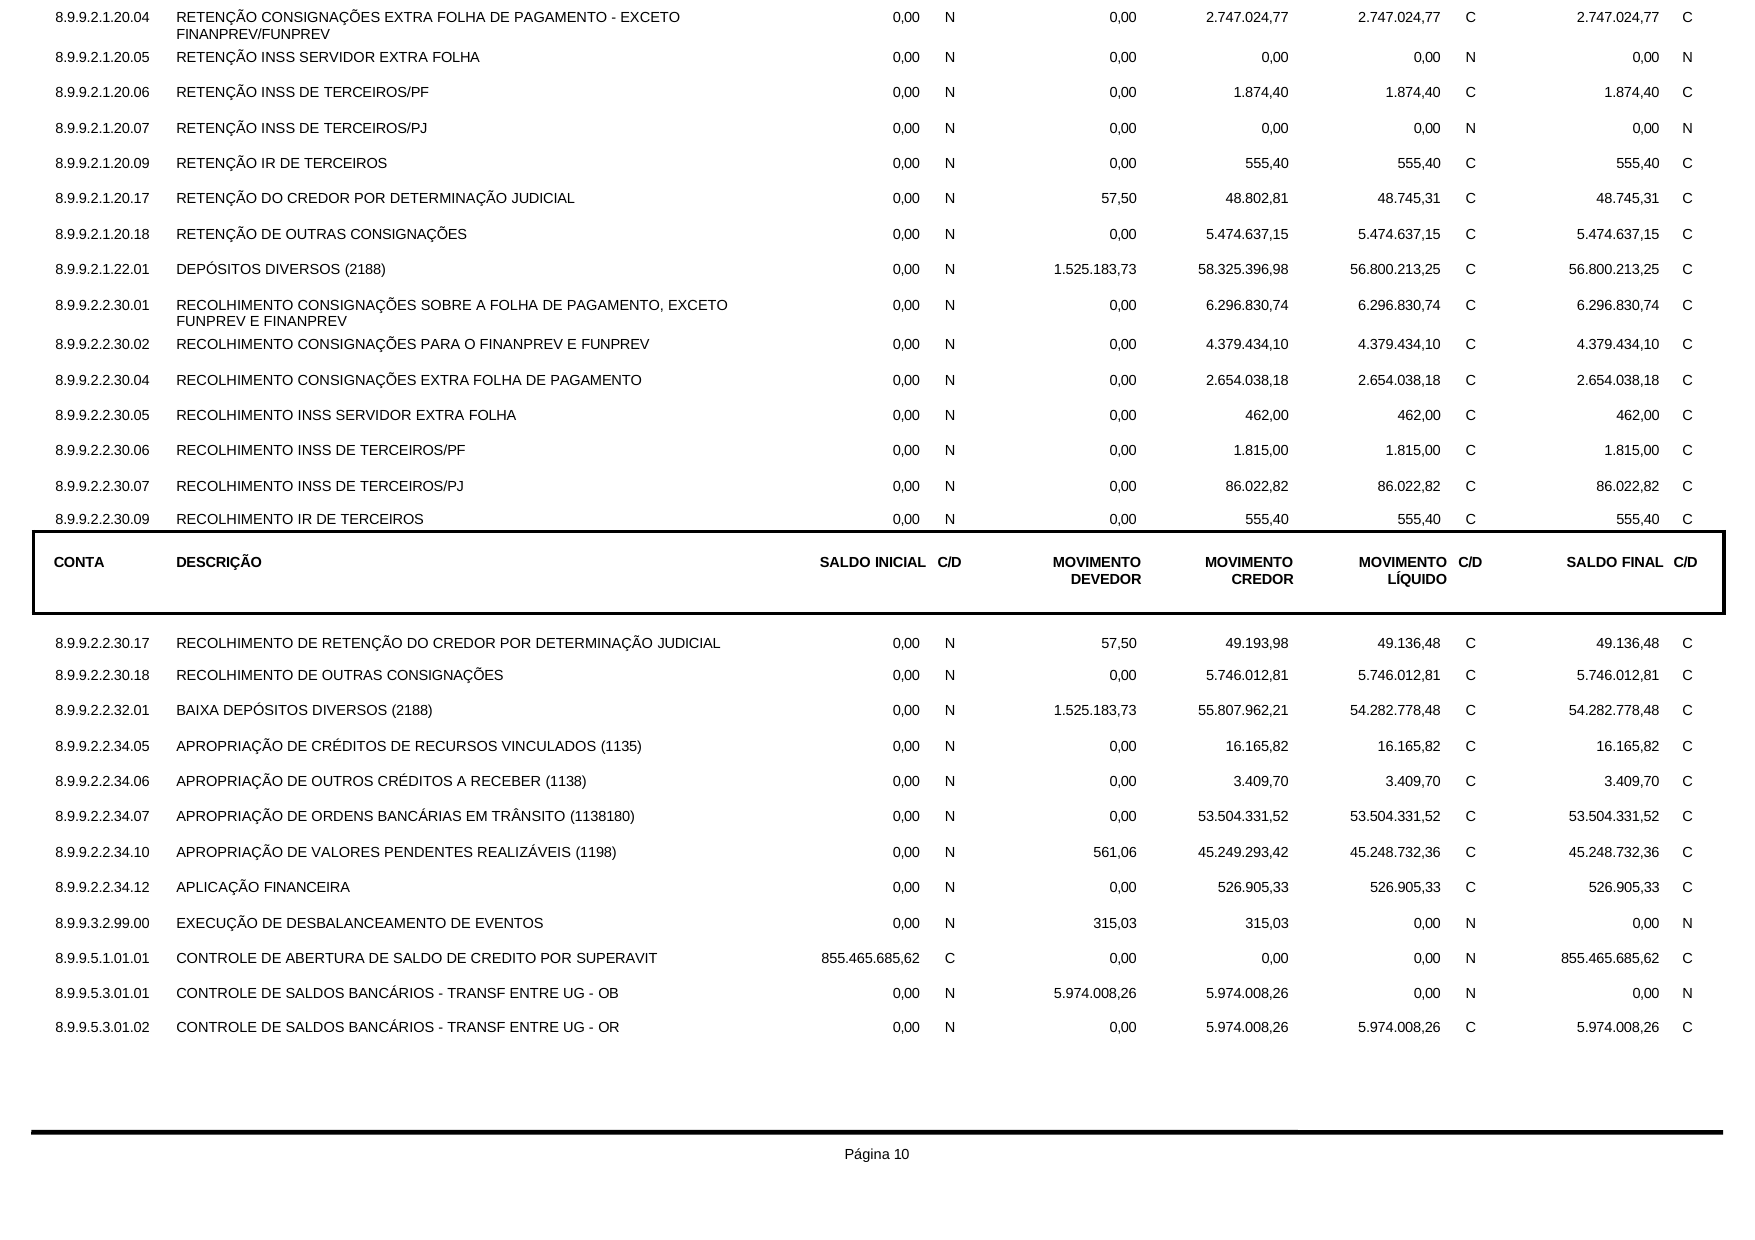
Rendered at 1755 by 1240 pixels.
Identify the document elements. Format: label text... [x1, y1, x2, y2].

table_cell 8.9.9.2.1.20.17 [33, 181, 163, 216]
table_cell APROPRIAÇÃO DE CRÉDITOS DE RECURSOS VINCULADOS (1135) [163, 728, 769, 764]
table_cell 8.9.9.2.1.20.07 [33, 110, 163, 146]
table_cell C [1451, 799, 1519, 834]
table_cell N [1667, 976, 1724, 1012]
table_header C/D [1667, 533, 1722, 612]
table_cell C [1668, 75, 1724, 110]
table_cell 8.9.9.2.2.30.07 [33, 469, 163, 504]
table_cell 0,00 [1001, 46, 1163, 75]
table_cell 8.9.9.2.2.30.02 [33, 333, 163, 362]
table_cell 0,00 [1005, 1012, 1167, 1037]
table_cell N [930, 799, 1005, 834]
table_cell 57,50 [1005, 615, 1167, 657]
table_cell C [1451, 433, 1519, 468]
table_cell 0,00 [1005, 799, 1167, 834]
table_cell 4.379.434,10 [1519, 333, 1668, 362]
table_cell 5.746.012,81 [1319, 658, 1451, 693]
table_cell N [930, 504, 1001, 530]
table_cell 0,00 [1519, 110, 1668, 146]
table_cell C [1668, 146, 1724, 181]
table_cell 462,00 [1164, 398, 1316, 433]
table_cell 555,40 [1519, 504, 1668, 530]
table_cell 0,00 [769, 728, 930, 764]
table_cell 3.409,70 [1319, 764, 1451, 799]
table_cell 86.022,82 [1164, 469, 1316, 504]
table_cell 8.9.9.2.2.34.12 [33, 870, 163, 905]
table_cell 8.9.9.2.2.30.17 [33, 615, 163, 657]
table_cell 0,00 [772, 46, 930, 75]
table_cell N [1451, 941, 1519, 976]
table_cell N [1668, 110, 1724, 146]
table_cell N [930, 905, 1005, 941]
table_cell 5.974.008,26 [1319, 1012, 1451, 1037]
table_cell 5.746.012,81 [1168, 658, 1319, 693]
table_cell 54.282.778,48 [1319, 693, 1451, 728]
table_cell 6.296.830,74 [1164, 287, 1316, 333]
table_cell C [1451, 146, 1519, 181]
table_cell C [1451, 504, 1519, 530]
table_cell N [930, 252, 1001, 287]
table_cell C [1668, 398, 1724, 433]
table_cell N [1451, 46, 1519, 75]
table_cell RECOLHIMENTO CONSIGNAÇÕES PARA O FINANPREV E FUNPREV [163, 333, 772, 362]
table_header MOVIMENTO LÍQUIDO [1319, 533, 1451, 612]
table_cell RECOLHIMENTO CONSIGNAÇÕES EXTRA FOLHA DE PAGAMENTO [163, 362, 772, 398]
table_header DESCRIÇÃO [163, 533, 769, 612]
table_cell 0,00 [1001, 0, 1163, 46]
table_cell 0,00 [772, 75, 930, 110]
table_cell C [1668, 216, 1724, 252]
table_cell N [930, 728, 1005, 764]
table_cell 45.248.732,36 [1519, 835, 1667, 870]
table_cell 8.9.9.2.2.30.05 [33, 398, 163, 433]
table_cell 555,40 [1164, 504, 1316, 530]
table_cell 8.9.9.2.2.34.07 [33, 799, 163, 834]
table_cell C [1451, 398, 1519, 433]
table_cell 6.296.830,74 [1519, 287, 1668, 333]
table_cell 56.800.213,25 [1519, 252, 1668, 287]
table_cell C [1668, 504, 1724, 530]
table_cell N [930, 110, 1001, 146]
table_cell 1.815,00 [1164, 433, 1316, 468]
table_cell N [1451, 905, 1519, 941]
table_cell N [930, 976, 1005, 1012]
table_cell C [1668, 181, 1724, 216]
table_cell 855.465.685,62 [1519, 941, 1667, 976]
table_cell RETENÇÃO CONSIGNAÇÕES EXTRA FOLHA DE PAGAMENTO - EXCETO FINANPREV/FUNPREV [163, 0, 772, 46]
table_cell C [1451, 333, 1519, 362]
table_cell C [1667, 615, 1724, 657]
table_cell 1.815,00 [1316, 433, 1451, 468]
table_cell 48.802,81 [1164, 181, 1316, 216]
table_cell 86.022,82 [1519, 469, 1668, 504]
table_cell RETENÇÃO DE OUTRAS CONSIGNAÇÕES [163, 216, 772, 252]
table_cell 0,00 [772, 181, 930, 216]
table_cell 0,00 [1519, 46, 1668, 75]
table_cell 0,00 [1001, 333, 1163, 362]
table_cell C [1451, 469, 1519, 504]
table_cell 526.905,33 [1168, 870, 1319, 905]
table_cell N [1451, 976, 1519, 1012]
table_cell 526.905,33 [1519, 870, 1667, 905]
table_cell 0,00 [769, 764, 930, 799]
table_cell 0,00 [772, 362, 930, 398]
table_cell 0,00 [769, 615, 930, 657]
table_cell 0,00 [1005, 658, 1167, 693]
table_cell 0,00 [1005, 870, 1167, 905]
table_cell APROPRIAÇÃO DE OUTROS CRÉDITOS A RECEBER (1138) [163, 764, 769, 799]
table_cell 2.654.038,18 [1316, 362, 1451, 398]
table_cell N [930, 75, 1001, 110]
table_cell 8.9.9.2.2.30.18 [33, 658, 163, 693]
table_cell 1.525.183,73 [1005, 693, 1167, 728]
table_cell C [1668, 0, 1724, 46]
table_cell 45.249.293,42 [1168, 835, 1319, 870]
table_cell C [1668, 333, 1724, 362]
table_cell 555,40 [1164, 146, 1316, 181]
table_cell C [1667, 1012, 1724, 1037]
table_cell 0,00 [772, 216, 930, 252]
table_cell C [1667, 693, 1724, 728]
table_cell 0,00 [772, 433, 930, 468]
table_cell 0,00 [769, 1012, 930, 1037]
table_cell 0,00 [1519, 905, 1667, 941]
table_cell C [1451, 870, 1519, 905]
table_header MOVIMENTO CREDOR [1168, 533, 1319, 612]
table_cell 2.654.038,18 [1164, 362, 1316, 398]
table_cell 2.747.024,77 [1519, 0, 1668, 46]
table_cell 0,00 [1519, 976, 1667, 1012]
table_cell C [1451, 287, 1519, 333]
table_cell 56.800.213,25 [1316, 252, 1451, 287]
table_cell C [1668, 362, 1724, 398]
table_cell 5.474.637,15 [1519, 216, 1668, 252]
table_cell CONTROLE DE SALDOS BANCÁRIOS - TRANSF ENTRE UG - OR [163, 1012, 769, 1037]
table_cell C [1668, 252, 1724, 287]
table_cell 1.874,40 [1519, 75, 1668, 110]
table_cell 0,00 [1001, 433, 1163, 468]
table_cell 0,00 [772, 504, 930, 530]
table_header CONTA [35, 533, 163, 612]
table_cell N [930, 615, 1005, 657]
table_cell C [1667, 799, 1724, 834]
table_cell 0,00 [1319, 976, 1451, 1012]
table_cell C [1451, 181, 1519, 216]
table_cell 0,00 [769, 693, 930, 728]
table_cell N [930, 216, 1001, 252]
table_cell 2.747.024,77 [1164, 0, 1316, 46]
table_cell 3.409,70 [1519, 764, 1667, 799]
table_cell C [1667, 941, 1724, 976]
table_cell N [930, 1012, 1005, 1037]
table_cell 5.474.637,15 [1316, 216, 1451, 252]
table_cell N [930, 870, 1005, 905]
table_cell C [1451, 1012, 1519, 1037]
table_cell C [1667, 658, 1724, 693]
table_cell 1.815,00 [1519, 433, 1668, 468]
table_cell N [930, 333, 1001, 362]
table_cell 0,00 [772, 287, 930, 333]
table_cell C [1451, 362, 1519, 398]
table_cell 16.165,82 [1319, 728, 1451, 764]
table_cell N [930, 764, 1005, 799]
table_cell 0,00 [769, 658, 930, 693]
table_cell 0,00 [772, 110, 930, 146]
table_cell 0,00 [1001, 469, 1163, 504]
table_cell C [1451, 216, 1519, 252]
table_cell 8.9.9.2.1.20.18 [33, 216, 163, 252]
table_cell 0,00 [1005, 764, 1167, 799]
table_cell 2.747.024,77 [1316, 0, 1451, 46]
table_cell C [930, 941, 1005, 976]
table_cell RETENÇÃO INSS DE TERCEIROS/PJ [163, 110, 772, 146]
table_cell RECOLHIMENTO INSS SERVIDOR EXTRA FOLHA [163, 398, 772, 433]
table_cell 8.9.9.2.2.30.06 [33, 433, 163, 468]
table_cell 2.654.038,18 [1519, 362, 1668, 398]
table_cell 8.9.9.3.2.99.00 [33, 905, 163, 941]
table_cell 0,00 [1001, 398, 1163, 433]
table_cell C [1451, 658, 1519, 693]
table_cell C [1451, 764, 1519, 799]
table_cell C [1451, 75, 1519, 110]
table_cell C [1668, 433, 1724, 468]
table_cell 16.165,82 [1519, 728, 1667, 764]
table_cell RETENÇÃO INSS SERVIDOR EXTRA FOLHA [163, 46, 772, 75]
table_cell APROPRIAÇÃO DE ORDENS BANCÁRIAS EM TRÂNSITO (1138180) [163, 799, 769, 834]
table_cell C [1451, 835, 1519, 870]
table_cell 0,00 [772, 0, 930, 46]
table_cell 0,00 [1319, 905, 1451, 941]
table_cell 0,00 [1001, 75, 1163, 110]
table_cell 5.746.012,81 [1519, 658, 1667, 693]
table_cell N [930, 46, 1001, 75]
table_cell 1.874,40 [1316, 75, 1451, 110]
table_cell N [930, 362, 1001, 398]
table_cell 1.874,40 [1164, 75, 1316, 110]
table_cell 8.9.9.2.2.32.01 [33, 693, 163, 728]
table_cell C [1451, 728, 1519, 764]
table_cell 8.9.9.2.1.20.06 [33, 75, 163, 110]
table_cell 0,00 [772, 252, 930, 287]
table_cell 526.905,33 [1319, 870, 1451, 905]
table_cell C [1451, 0, 1519, 46]
table_cell N [1451, 110, 1519, 146]
table_cell N [930, 0, 1001, 46]
table_cell 315,03 [1168, 905, 1319, 941]
table_cell 8.9.9.2.2.34.06 [33, 764, 163, 799]
table_cell DEPÓSITOS DIVERSOS (2188) [163, 252, 772, 287]
table_cell 0,00 [769, 976, 930, 1012]
table_cell 8.9.9.2.2.30.09 [33, 504, 163, 530]
table_cell 0,00 [1005, 728, 1167, 764]
table_cell 8.9.9.2.2.30.01 [33, 287, 163, 333]
table_cell 5.974.008,26 [1005, 976, 1167, 1012]
table_cell N [930, 287, 1001, 333]
table_cell RECOLHIMENTO DE RETENÇÃO DO CREDOR POR DETERMINAÇÃO JUDICIAL [163, 615, 769, 657]
table_cell C [1667, 870, 1724, 905]
table_cell 0,00 [1168, 941, 1319, 976]
table_cell 8.9.9.2.2.30.04 [33, 362, 163, 398]
table_cell 0,00 [1319, 941, 1451, 976]
table_cell N [930, 181, 1001, 216]
table_cell RETENÇÃO DO CREDOR POR DETERMINAÇÃO JUDICIAL [163, 181, 772, 216]
table_cell 5.974.008,26 [1519, 1012, 1667, 1037]
table_header MOVIMENTO DEVEDOR [1005, 533, 1167, 612]
table_cell RETENÇÃO INSS DE TERCEIROS/PF [163, 75, 772, 110]
table_cell 53.504.331,52 [1168, 799, 1319, 834]
table_cell RECOLHIMENTO INSS DE TERCEIROS/PF [163, 433, 772, 468]
table_cell 16.165,82 [1168, 728, 1319, 764]
table_cell 555,40 [1316, 146, 1451, 181]
table_cell 5.474.637,15 [1164, 216, 1316, 252]
table_cell N [930, 398, 1001, 433]
table_cell 0,00 [769, 799, 930, 834]
table_cell 462,00 [1519, 398, 1668, 433]
table_cell 4.379.434,10 [1164, 333, 1316, 362]
table_cell 561,06 [1005, 835, 1167, 870]
table_cell 0,00 [1001, 146, 1163, 181]
table_cell 6.296.830,74 [1316, 287, 1451, 333]
table_cell N [930, 658, 1005, 693]
table_cell BAIXA DEPÓSITOS DIVERSOS (2188) [163, 693, 769, 728]
table_cell 5.974.008,26 [1168, 976, 1319, 1012]
table_cell 8.9.9.5.3.01.01 [33, 976, 163, 1012]
table_cell 0,00 [769, 905, 930, 941]
table_cell 8.9.9.2.2.34.10 [33, 835, 163, 870]
table_cell 8.9.9.2.1.20.04 [33, 0, 163, 46]
table_cell 49.193,98 [1168, 615, 1319, 657]
table_cell C [1451, 693, 1519, 728]
table_cell APROPRIAÇÃO DE VALORES PENDENTES REALIZÁVEIS (1198) [163, 835, 769, 870]
table_cell 55.807.962,21 [1168, 693, 1319, 728]
table_cell 0,00 [1001, 504, 1163, 530]
table_cell 45.248.732,36 [1319, 835, 1451, 870]
table_cell N [930, 469, 1001, 504]
table_cell 0,00 [1316, 46, 1451, 75]
table_cell 0,00 [1001, 216, 1163, 252]
table_cell 54.282.778,48 [1519, 693, 1667, 728]
table_cell 0,00 [769, 835, 930, 870]
table_cell 0,00 [1001, 287, 1163, 333]
table_cell 0,00 [772, 333, 930, 362]
table_cell 8.9.9.5.1.01.01 [33, 941, 163, 976]
table_cell 0,00 [1001, 110, 1163, 146]
table_header SALDO INICIAL [769, 533, 930, 612]
table_cell RECOLHIMENTO IR DE TERCEIROS [163, 504, 772, 530]
table_header C/D [1451, 533, 1519, 612]
table_cell 0,00 [769, 870, 930, 905]
table_cell 49.136,48 [1519, 615, 1667, 657]
table_cell 53.504.331,52 [1519, 799, 1667, 834]
table_cell C [1667, 764, 1724, 799]
table_cell RETENÇÃO IR DE TERCEIROS [163, 146, 772, 181]
table_cell 0,00 [772, 398, 930, 433]
table_cell CONTROLE DE SALDOS BANCÁRIOS - TRANSF ENTRE UG - OB [163, 976, 769, 1012]
table_cell 57,50 [1001, 181, 1163, 216]
table_cell 8.9.9.2.1.20.05 [33, 46, 163, 75]
table_cell 555,40 [1316, 504, 1451, 530]
table_cell N [1668, 46, 1724, 75]
table_header C/D [930, 533, 1005, 612]
table_cell C [1451, 252, 1519, 287]
table_cell N [930, 146, 1001, 181]
table_cell 0,00 [1005, 941, 1167, 976]
table_cell RECOLHIMENTO DE OUTRAS CONSIGNAÇÕES [163, 658, 769, 693]
table_cell 86.022,82 [1316, 469, 1451, 504]
table_cell 58.325.396,98 [1164, 252, 1316, 287]
table_cell 855.465.685,62 [769, 941, 930, 976]
table_cell RECOLHIMENTO INSS DE TERCEIROS/PJ [163, 469, 772, 504]
table_cell 53.504.331,52 [1319, 799, 1451, 834]
table_cell 4.379.434,10 [1316, 333, 1451, 362]
table_cell C [1668, 287, 1724, 333]
table_cell 0,00 [772, 146, 930, 181]
table_cell N [930, 693, 1005, 728]
table_cell C [1668, 469, 1724, 504]
table_cell 48.745,31 [1519, 181, 1668, 216]
table_cell 8.9.9.2.1.22.01 [33, 252, 163, 287]
table_cell EXECUÇÃO DE DESBALANCEAMENTO DE EVENTOS [163, 905, 769, 941]
table_cell C [1667, 835, 1724, 870]
table_cell 555,40 [1519, 146, 1668, 181]
table_cell 3.409,70 [1168, 764, 1319, 799]
table_cell C [1451, 615, 1519, 657]
table_cell 0,00 [1001, 362, 1163, 398]
table_cell 8.9.9.5.3.01.02 [33, 1012, 163, 1037]
table_cell 49.136,48 [1319, 615, 1451, 657]
table_cell N [930, 433, 1001, 468]
table_cell 0,00 [1164, 46, 1316, 75]
table_cell 8.9.9.2.2.34.05 [33, 728, 163, 764]
table_cell N [1667, 905, 1724, 941]
table_cell APLICAÇÃO FINANCEIRA [163, 870, 769, 905]
table_cell 5.974.008,26 [1168, 1012, 1319, 1037]
table_cell 0,00 [772, 469, 930, 504]
table_cell 315,03 [1005, 905, 1167, 941]
table_cell RECOLHIMENTO CONSIGNAÇÕES SOBRE A FOLHA DE PAGAMENTO, EXCETO FUNPREV E FINANPREV [163, 287, 772, 333]
table_cell N [930, 835, 1005, 870]
table_cell 8.9.9.2.1.20.09 [33, 146, 163, 181]
table_cell C [1667, 728, 1724, 764]
table_cell 0,00 [1164, 110, 1316, 146]
table_cell 1.525.183,73 [1001, 252, 1163, 287]
table_header SALDO FINAL [1519, 533, 1667, 612]
table_cell 48.745,31 [1316, 181, 1451, 216]
table_cell 462,00 [1316, 398, 1451, 433]
table_cell 0,00 [1316, 110, 1451, 146]
table_cell CONTROLE DE ABERTURA DE SALDO DE CREDITO POR SUPERAVIT [163, 941, 769, 976]
